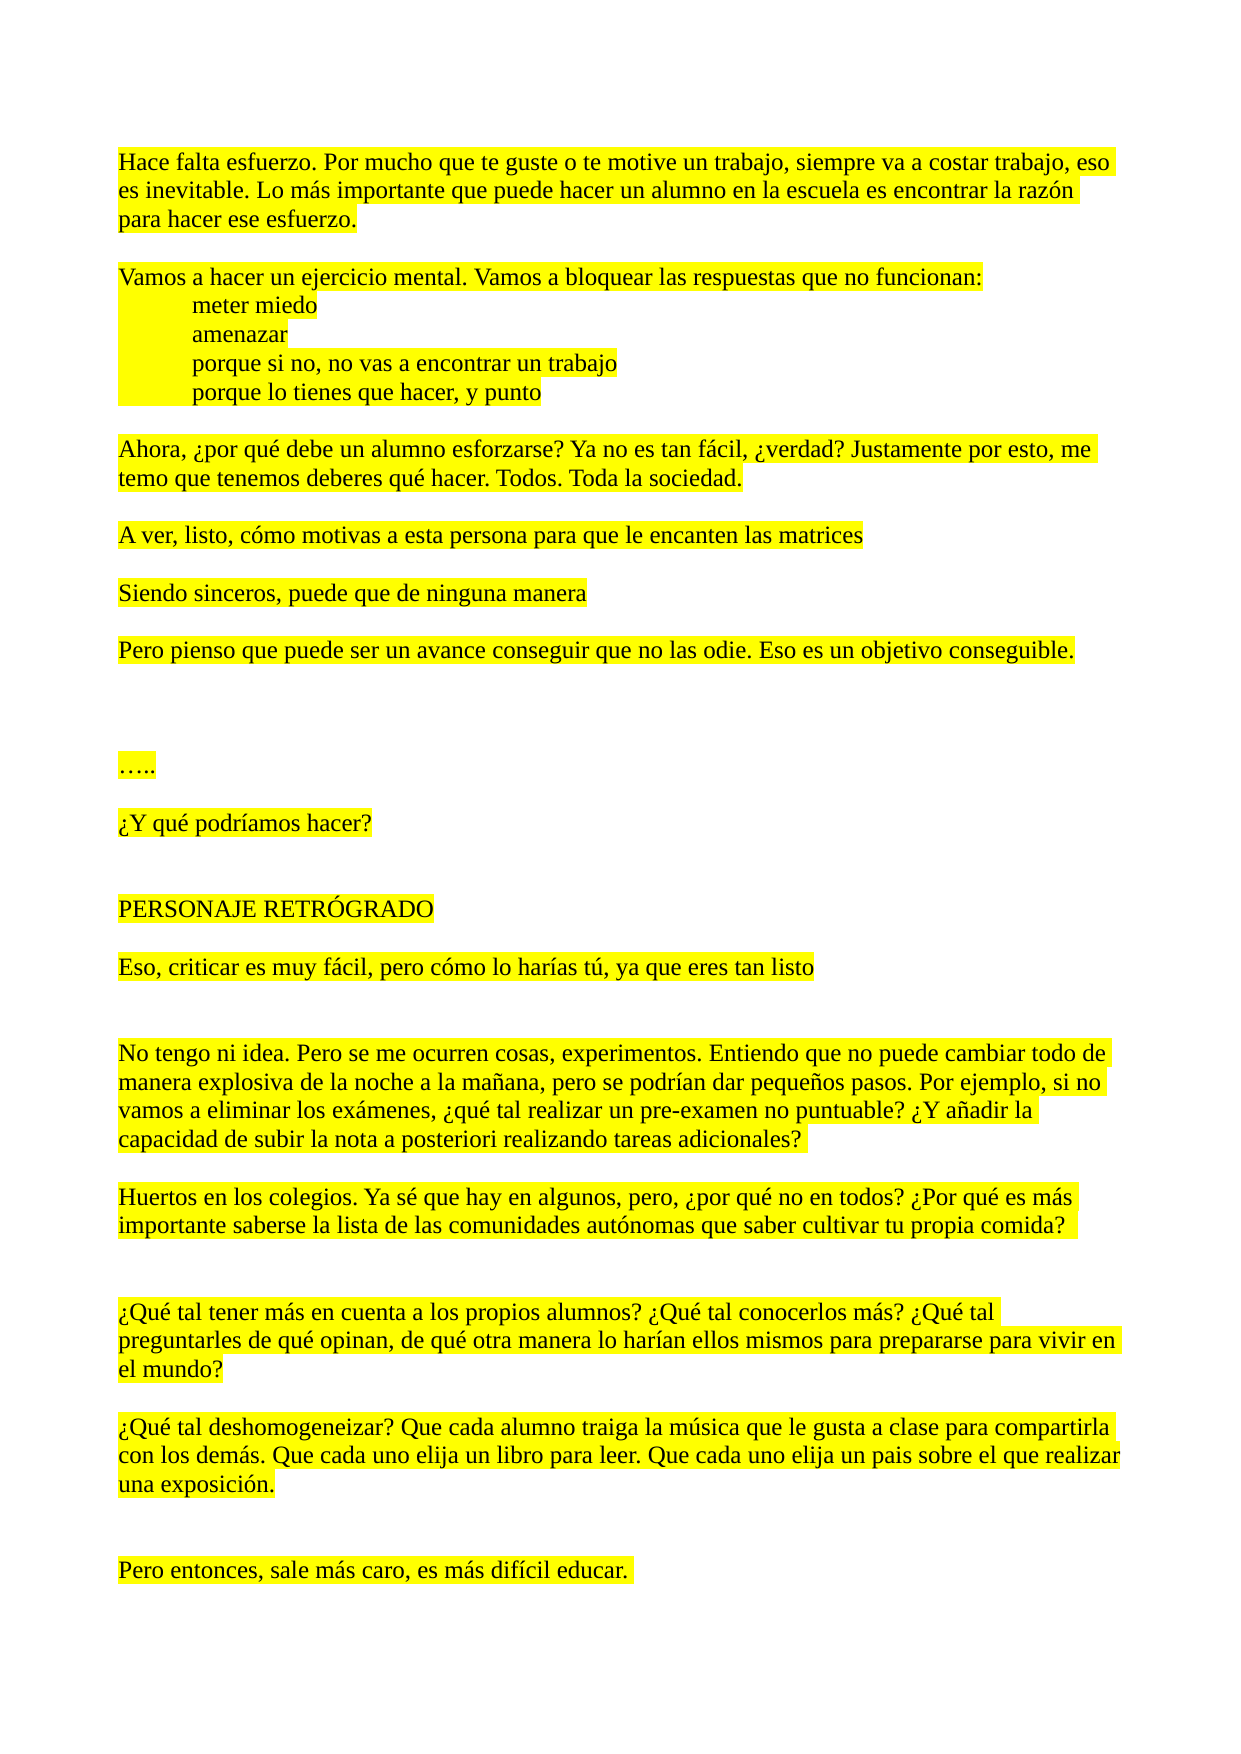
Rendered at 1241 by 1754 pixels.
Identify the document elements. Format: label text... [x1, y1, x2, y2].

text porque lo tienes que hacer, y punto [118, 377, 1122, 406]
text Siendo sinceros, puede que de ninguna manera [118, 578, 1122, 607]
text ¿Qué tal tener más en cuenta a los propios alumnos? ¿Qué tal conocerlos más? ¿Qué tal preguntarles de qué opinan, de qué otra manera lo harían ellos mismos para prepararse para vivir en el mundo? [118, 1297, 1122, 1383]
text Pero entonces, sale más caro, es más difícil educar. [118, 1556, 1122, 1584]
text Huertos en los colegios. Ya sé que hay en algunos, pero, ¿por qué no en todos? ¿Por qué es más importante saberse la lista de las comunidades autónomas que saber cultivar tu propia comida? [118, 1182, 1122, 1239]
text No tengo ni idea. Pero se me ocurren cosas, experimentos. Entiendo que no puede cambiar todo de manera explosiva de la noche a la mañana, pero se podrían dar pequeños pasos. Por ejemplo, si no vamos a eliminar los exámenes, ¿qué tal realizar un pre-examen no puntuable? ¿Y añadir la capacidad de subir la nota a posteriori realizando tareas adicionales? [118, 1038, 1122, 1153]
text ¿Y qué podríamos hacer? [118, 808, 1122, 837]
text A ver, listo, cómo motivas a esta persona para que le encanten las matrices [118, 521, 1122, 549]
text meter miedo [118, 291, 1122, 319]
text porque si no, no vas a encontrar un trabajo [118, 348, 1122, 377]
text PERSONAJE RETRÓGRADO [118, 894, 1122, 923]
text ….. [118, 751, 1122, 779]
text amenazar [118, 319, 1122, 348]
text Hace falta esfuerzo. Por mucho que te guste o te motive un trabajo, siempre va a costar trabajo, eso es inevitable. Lo más importante que puede hacer un alumno en la escuela es encontrar la razón para hacer ese esfuerzo. [118, 147, 1122, 233]
text Pero pienso que puede ser un avance conseguir que no las odie. Eso es un objetivo conseguible. [118, 636, 1122, 664]
text Eso, criticar es muy fácil, pero cómo lo harías tú, ya que eres tan listo [118, 952, 1122, 981]
text ¿Qué tal deshomogeneizar? Que cada alumno traiga la música que le gusta a clase para compartirla con los demás. Que cada uno elija un libro para leer. Que cada uno elija un pais sobre el que realizar una exposición. [118, 1412, 1122, 1498]
text Vamos a hacer un ejercicio mental. Vamos a bloquear las respuestas que no funcionan: [118, 262, 1122, 291]
text Ahora, ¿por qué debe un alumno esforzarse? Ya no es tan fácil, ¿verdad? Justamente por esto, me temo que tenemos deberes qué hacer. Todos. Toda la sociedad. [118, 434, 1122, 492]
